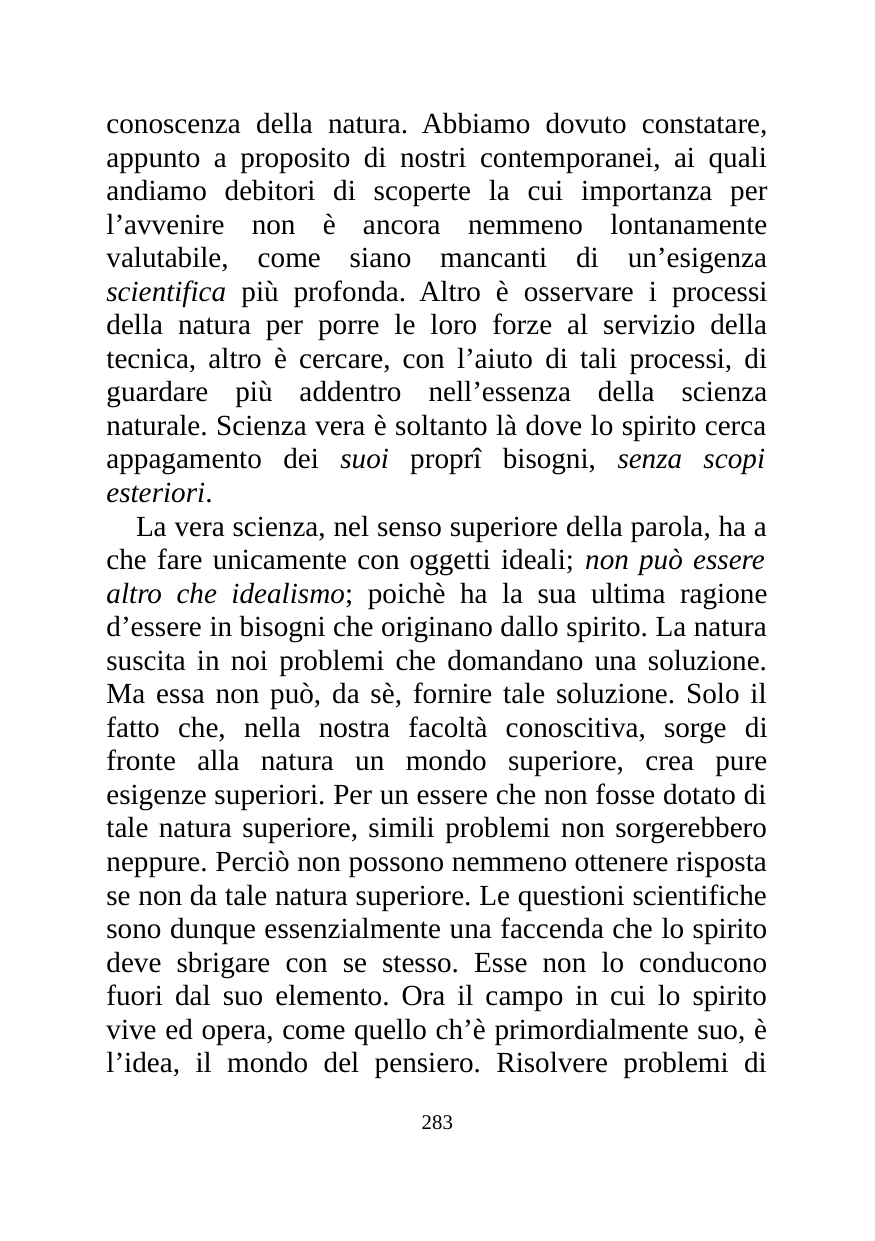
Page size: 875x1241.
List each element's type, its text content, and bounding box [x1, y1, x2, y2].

text La vera scienza, nel senso superiore della parola, ha a che fare unicamente con oggetti ideali; non può essere altro che idealismo; poichè ha la sua ultima ragione d’essere in bisogni che originano dallo spirito. La natura suscita in noi problemi che domandano una soluzione. Ma essa non può, da sè, fornire tale soluzione. Solo il fatto che, nella nostra facoltà conoscitiva, sorge di fronte alla natura un mondo superiore, crea pure esigenze superiori. Per un essere che non fosse dotato di tale natura superiore, simili problemi non sorgerebbero neppure. Perciò non possono nemmeno ottenere risposta se non da tale natura superiore. Le questioni scientifiche sono dunque essenzialmente una faccenda che lo spirito deve sbrigare con se stesso. Esse non lo conducono fuori dal suo elemento. Ora il campo in cui lo spirito vive ed opera, come quello ch’è primordialmente suo, è l’idea, il mondo del pensiero. Risolvere problemi di [106, 509, 768, 1079]
text conoscenza della natura. Abbiamo dovuto constatare, appunto a proposito di nostri contemporanei, ai quali andiamo debitori di scoperte la cui importanza per l’avvenire non è ancora nemmeno lontanamente valutabile, come siano mancanti di un’esigenza scientifica più profonda. Altro è osservare i processi della natura per porre le loro forze al servizio della tecnica, altro è cercare, con l’aiuto di tali processi, di guardare più addentro nell’essenza della scienza naturale. Scienza vera è soltanto là dove lo spirito cerca appagamento dei suoi proprî bisogni, senza scopi esteriori. [106, 106, 768, 509]
